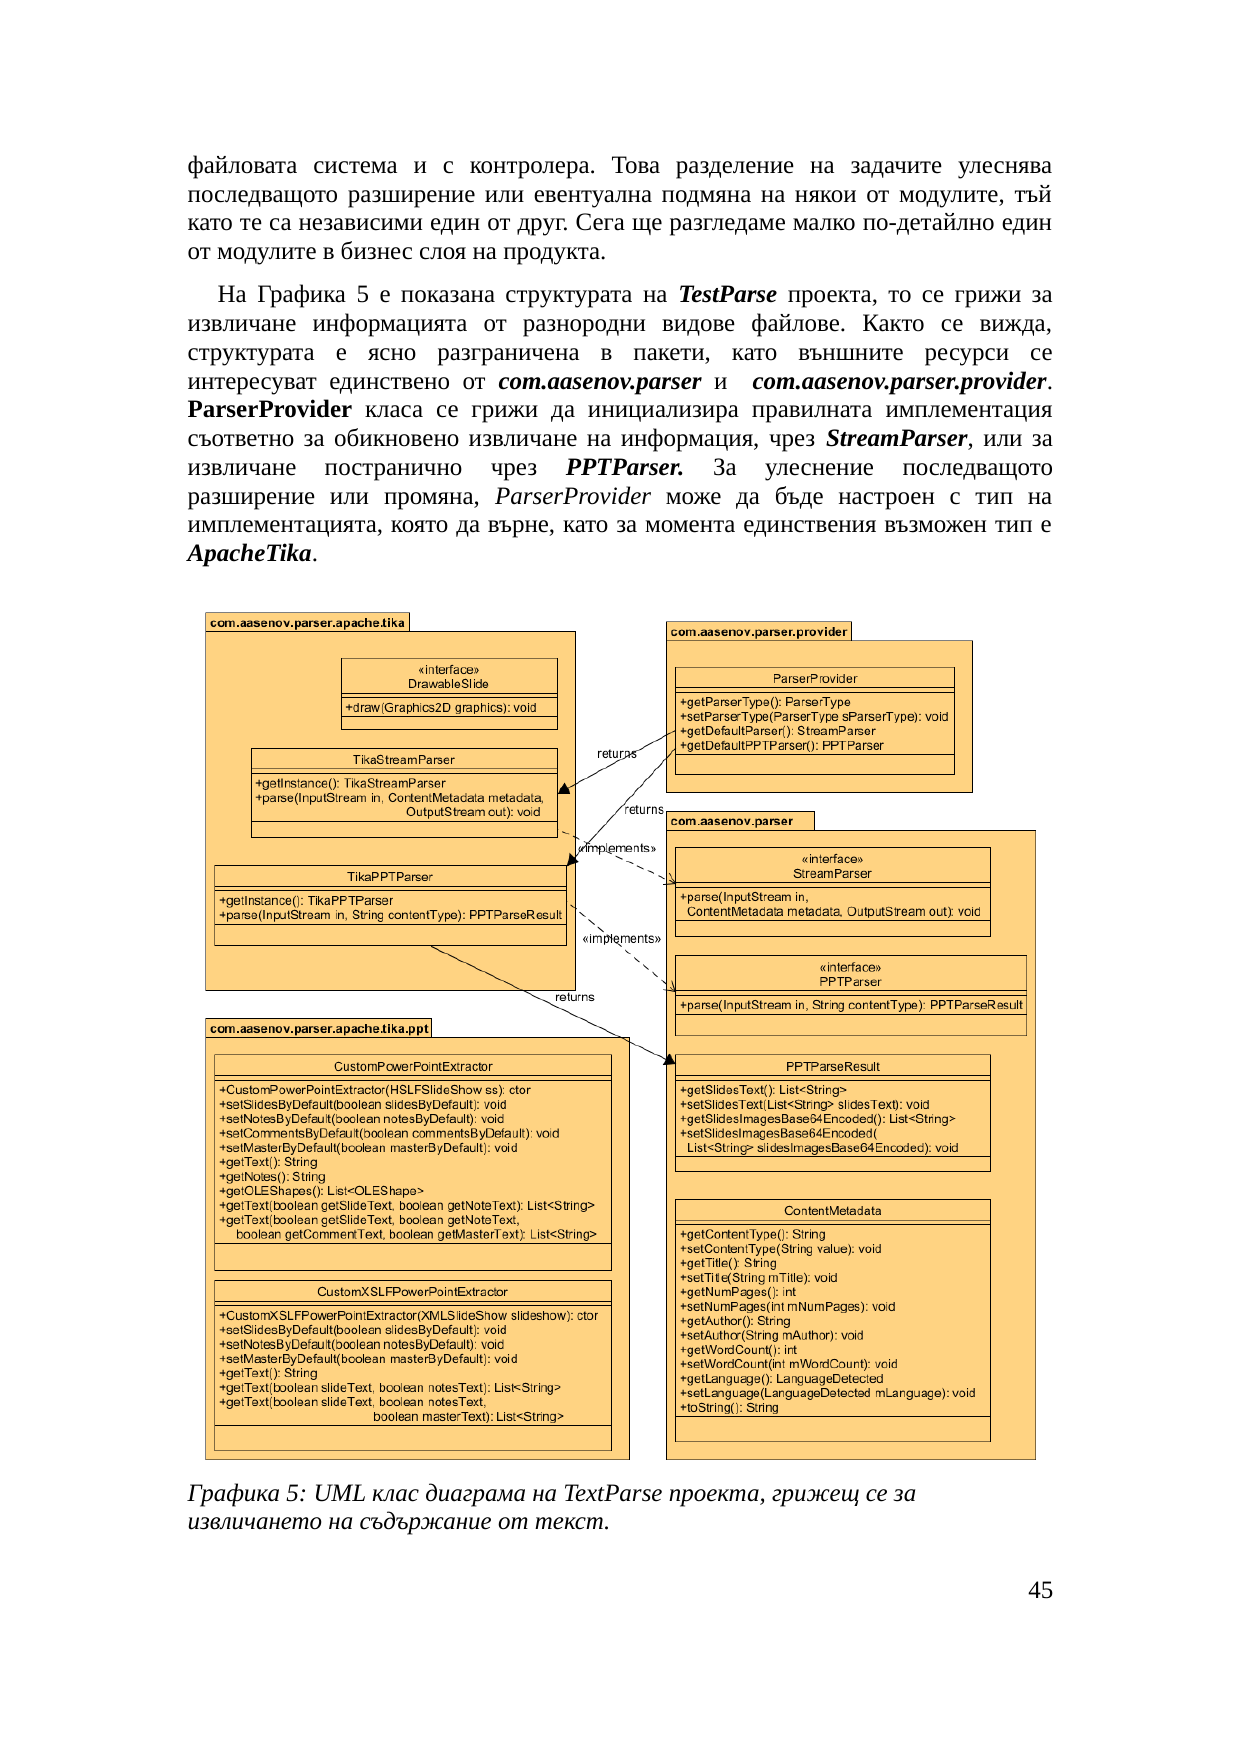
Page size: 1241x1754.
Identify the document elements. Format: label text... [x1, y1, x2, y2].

text файловата система и с контролера. Това разделение на задачите улеснява последващото разширение или евентуална подмяна на някои от модулите, тъй като те са независими един от друг. Сега ще разгледаме малко по-детайлно един от модулите в бизнес слоя на продукта. [187, 150, 1053, 265]
text На Графика 5 е показана структурата на TestParse проекта, то се грижи за извличане информацията от разнородни видове файлове. Както се вижда, структурата е ясно разграничена в пакети, като външните ресурси се интересуват единствено от com.aasenov.parser и com.aasenov.parser.provider. ParserProvider класа се грижи да инициализира правилната имплементация съответно за обикновено извличане на информация, чрез StreamParser, или за извличане постранично чрез PPTParser. За улеснение последващото разширение или промяна, ParserProvider може да бъде настроен с тип на имплементацията, която да върне, като за момента единствения възможен тип е ApacheTika. [187, 279, 1053, 567]
picture [187, 594, 1053, 1478]
text Графика 5: UML клас диаграма на TextParse проекта, грижещ се за извличането на съдържание от текст. [187, 1478, 1053, 1535]
